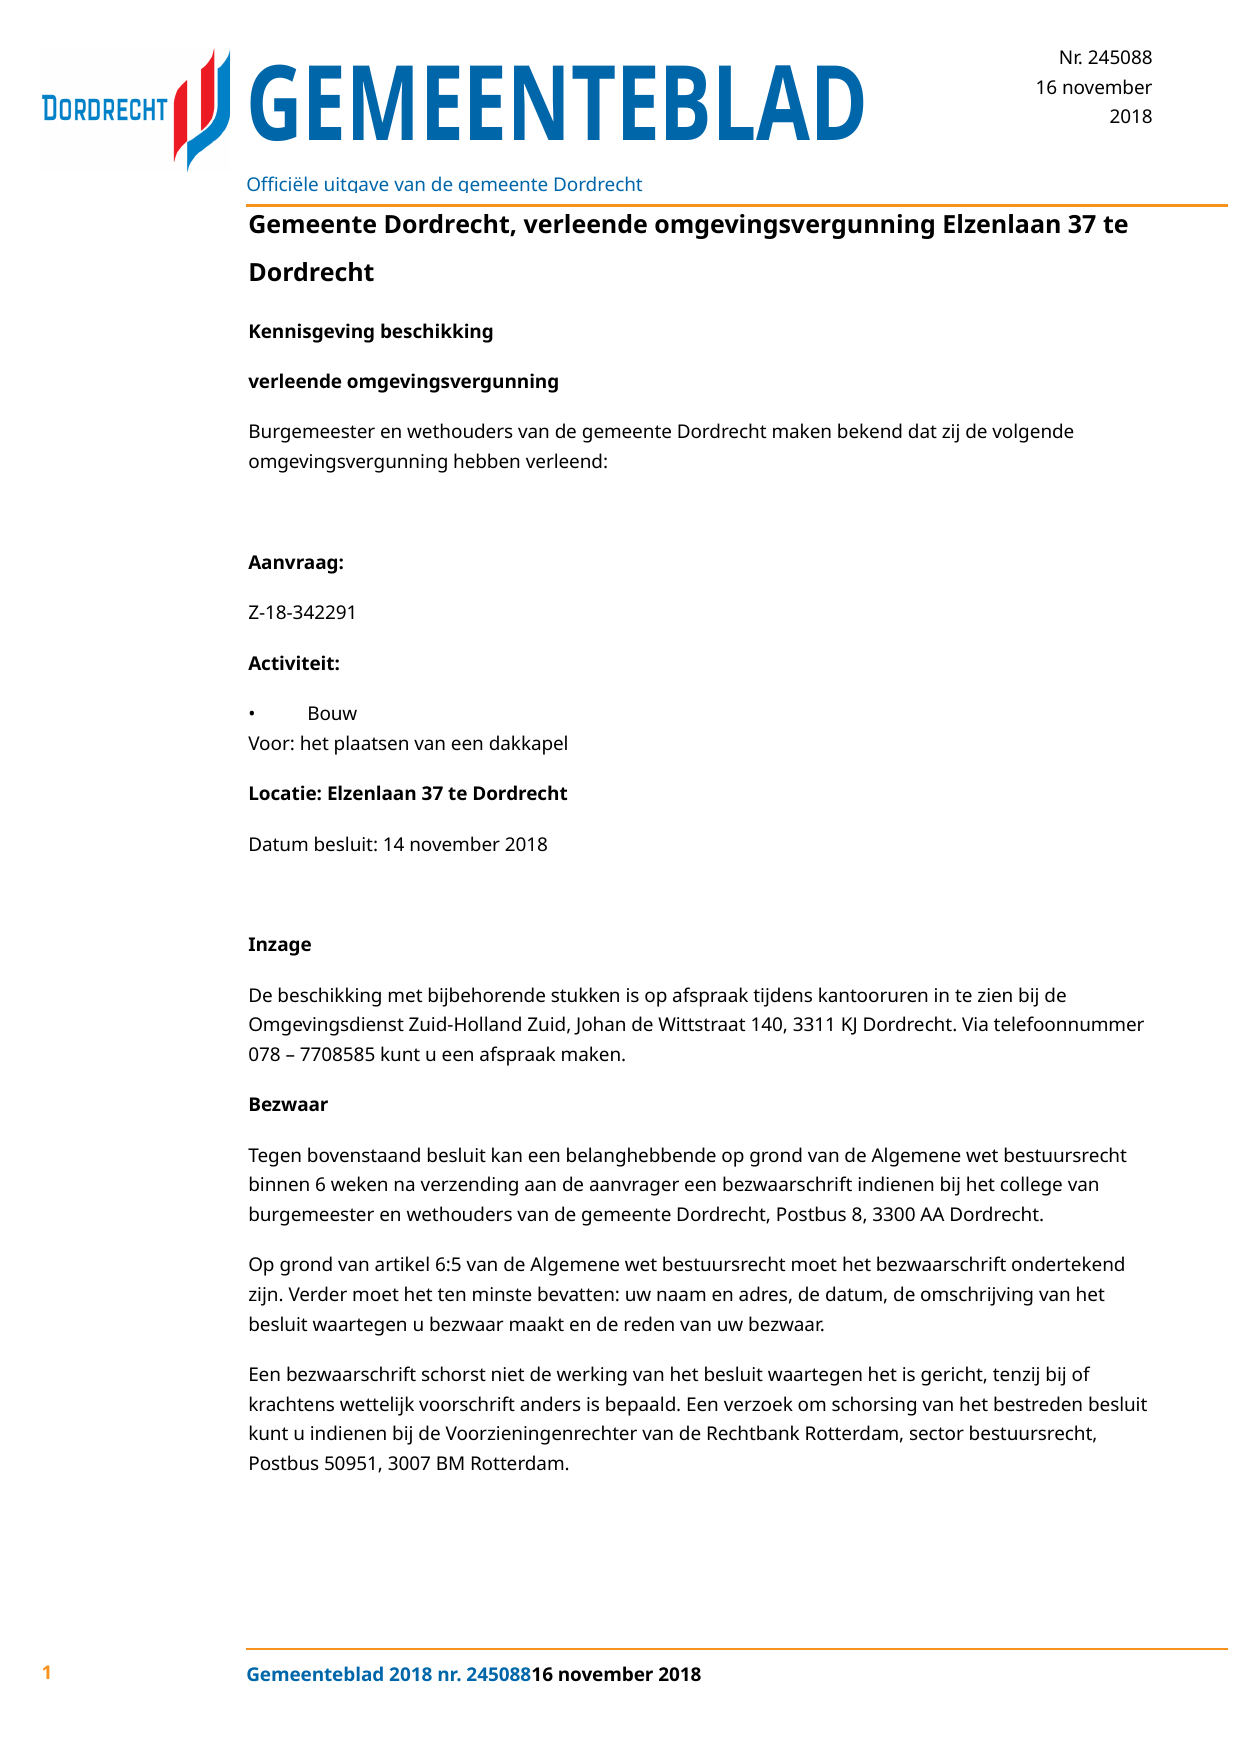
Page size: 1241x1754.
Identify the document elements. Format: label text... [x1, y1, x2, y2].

text Locatie: Elzenlaan 37 te Dordrecht [248, 780, 1152, 806]
text Datum besluit: 14 november 2018 [248, 831, 1152, 857]
text Inzage [248, 932, 1152, 957]
text Burgemeester en wethouders van de gemeente Dordrecht maken bekend dat zij de volgende omgevingsvergunning hebben verleend: [248, 419, 1152, 474]
text Bezwaar [248, 1092, 1152, 1117]
text Kennisgeving beschikking [248, 318, 1152, 344]
text Een bezwaarschrift schorst niet de werking van het besluit waartegen het is gericht, tenzij bij of krachtens wettelijk voorschrift anders is bepaald. Een verzoek om schorsing van het bestreden besluit kunt u indienen bij de Voorzieningenrechter van de Rechtbank Rotterdam, sector bestuursrecht, Postbus 50951, 3007 BM Rotterdam. [248, 1361, 1152, 1476]
text Tegen bovenstaand besluit kan een belanghebbende op grond van de Algemene wet bestuursrecht binnen 6 weken na verzending aan de aanvrager een bezwaarschrift indienen bij het college van burgemeester en wethouders van de gemeente Dordrecht, Postbus 8, 3300 AA Dordrecht. [248, 1142, 1152, 1227]
picture [41, 47, 231, 172]
text De beschikking met bijbehorende stukken is op afspraak tijdens kantooruren in te zien bij de Omgevingsdienst Zuid-Holland Zuid, Johan de Wittstraat 140, 3311 KJ Dordrecht. Via telefoonnummer 078 – 7708585 kunt u een afspraak maken. [248, 982, 1152, 1067]
text Z-18-342291 [248, 599, 1152, 625]
text Op grond van artikel 6:5 van de Algemene wet bestuursrecht moet het bezwaarschrift ondertekend zijn. Verder moet het ten minste bevatten: uw naam en adres, de datum, de omschrijving van het besluit waartegen u bezwaar maakt en de reden van uw bezwaar. [248, 1252, 1152, 1337]
text Gemeente Dordrecht, verleende omgevingsvergunning Elzenlaan 37 te Dordrecht [248, 207, 1152, 288]
text Activiteit: [248, 650, 1152, 676]
text verleende omgevingsvergunning [248, 368, 1152, 394]
text Voor: het plaatsen van een dakkapel [248, 730, 1152, 756]
list Bouw [248, 700, 1152, 726]
text Aanvraag: [248, 549, 1152, 575]
